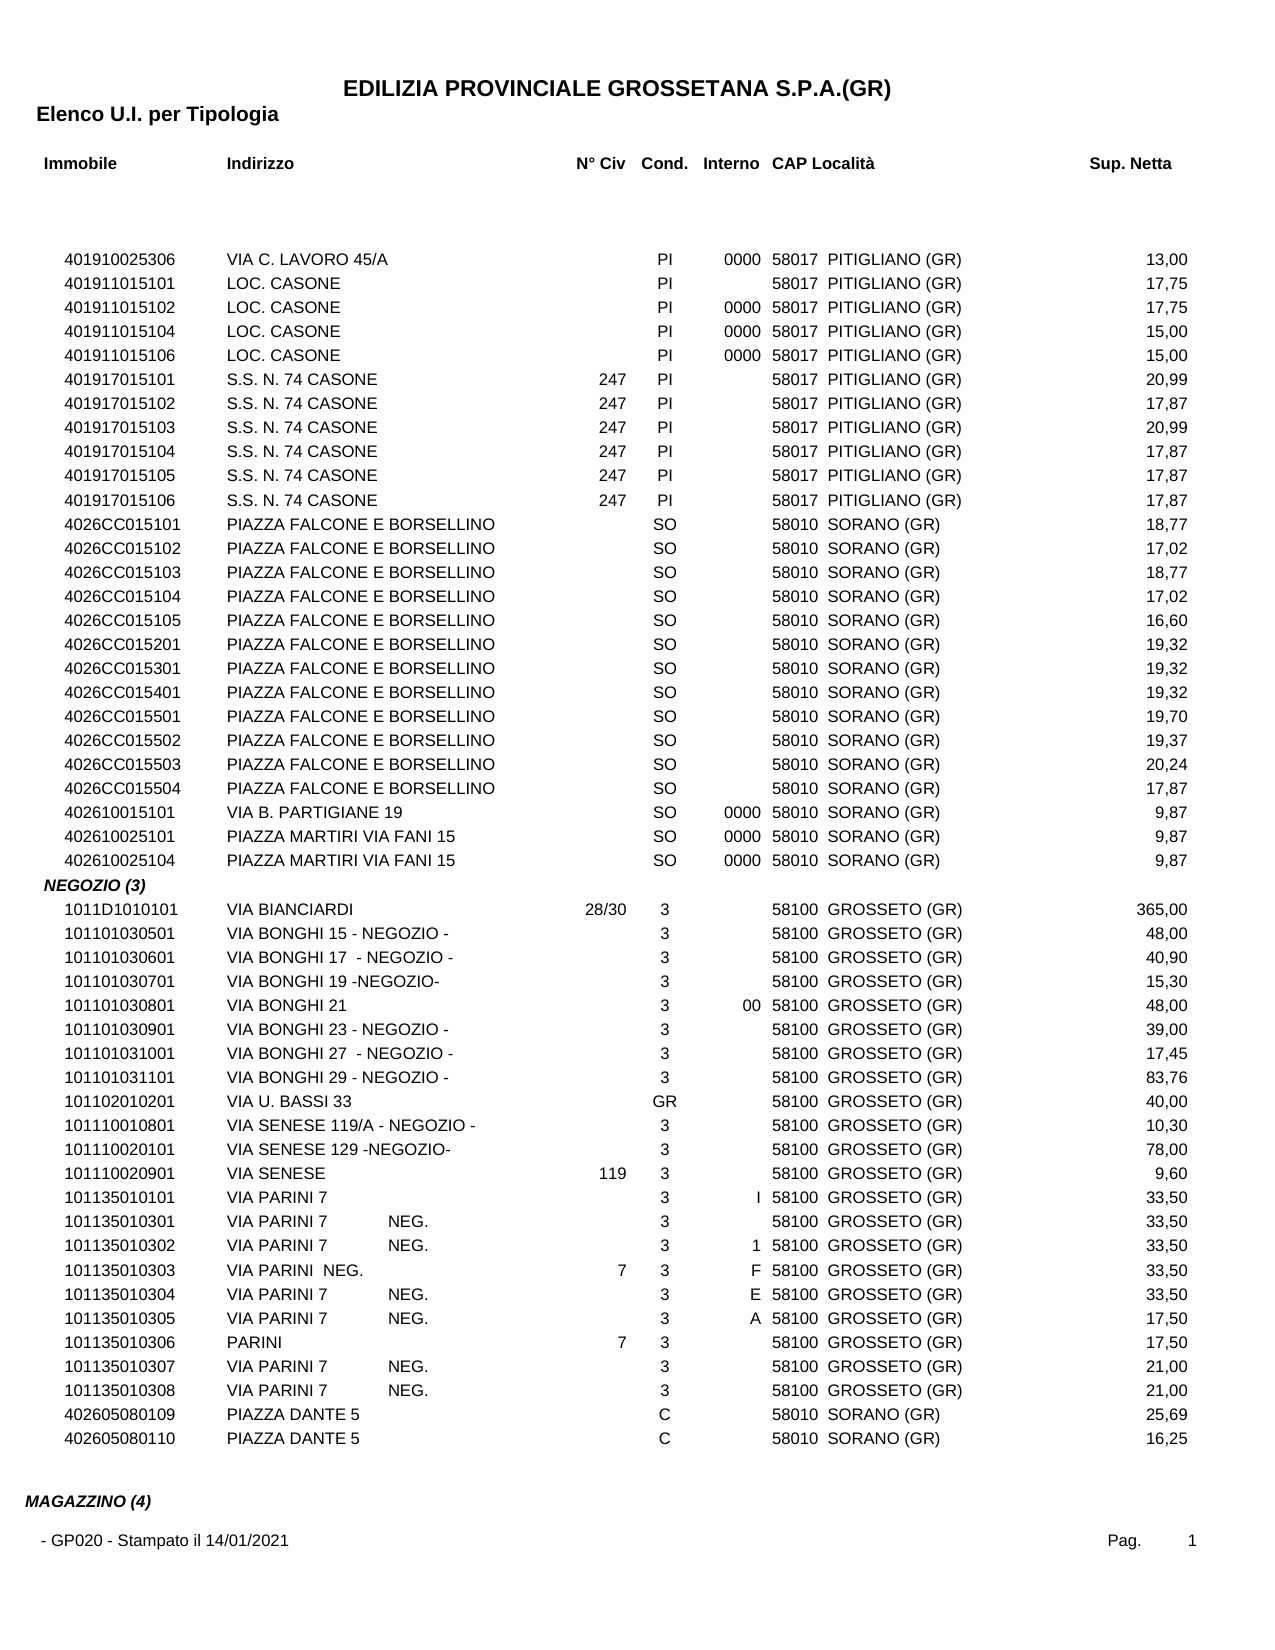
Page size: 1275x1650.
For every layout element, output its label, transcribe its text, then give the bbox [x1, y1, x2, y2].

text 401910025306 VIA C. LAVORO 45/A PI 0000 58017 PITIGLIANO (GR) 13,00 [25, 246, 1250, 270]
text 101135010305 VIA PARINI 7 NEG. 3 A 58100 GROSSETO (GR) 17,50 [25, 1304, 1250, 1329]
text 401911015102 LOC. CASONE PI 0000 58017 PITIGLIANO (GR) 17,75 [25, 294, 1250, 318]
text 1011D1010101 VIA BIANCIARDI 28/30 3 58100 GROSSETO (GR) 365,00 [25, 896, 1250, 919]
text 4026CC015401 PIAZZA FALCONE E BORSELLINO SO 58010 SORANO (GR) 19,32 [25, 679, 1250, 703]
text 101101030501 VIA BONGHI 15 - NEGOZIO - 3 58100 GROSSETO (GR) 48,00 [25, 919, 1250, 944]
text 101135010307 VIA PARINI 7 NEG. 3 58100 GROSSETO (GR) 21,00 [25, 1353, 1250, 1377]
text 401911015104 LOC. CASONE PI 0000 58017 PITIGLIANO (GR) 15,00 [25, 318, 1250, 342]
text 401917015106 S.S. N. 74 CASONE 247 PI 58017 PITIGLIANO (GR) 17,87 [25, 486, 1250, 511]
text 401917015104 S.S. N. 74 CASONE 247 PI 58017 PITIGLIANO (GR) 17,87 [25, 438, 1250, 462]
text 402610025104 PIAZZA MARTIRI VIA FANI 15 SO 0000 58010 SORANO (GR) 9,87 [25, 847, 1250, 871]
text 101102010201 VIA U. BASSI 33 GR 58100 GROSSETO (GR) 40,00 [25, 1088, 1250, 1112]
text 101101031101 VIA BONGHI 29 - NEGOZIO - 3 58100 GROSSETO (GR) 83,76 [25, 1064, 1250, 1088]
text 101101030601 VIA BONGHI 17 - NEGOZIO - 3 58100 GROSSETO (GR) 40,90 [25, 944, 1250, 968]
text MAGAZZINO (4) [25, 1492, 1250, 1511]
text 4026CC015504 PIAZZA FALCONE E BORSELLINO SO 58010 SORANO (GR) 17,87 [25, 775, 1250, 799]
text 101135010301 VIA PARINI 7 NEG. 3 58100 GROSSETO (GR) 33,50 [25, 1208, 1250, 1232]
text 4026CC015102 PIAZZA FALCONE E BORSELLINO SO 58010 SORANO (GR) 17,02 [25, 534, 1250, 559]
text 101135010304 VIA PARINI 7 NEG. 3 E 58100 GROSSETO (GR) 33,50 [25, 1281, 1250, 1304]
text 401911015106 LOC. CASONE PI 0000 58017 PITIGLIANO (GR) 15,00 [25, 342, 1250, 366]
text 101135010302 VIA PARINI 7 NEG. 3 1 58100 GROSSETO (GR) 33,50 [25, 1232, 1250, 1256]
text 101135010101 VIA PARINI 7 3 I 58100 GROSSETO (GR) 33,50 [25, 1184, 1250, 1208]
text 401917015105 S.S. N. 74 CASONE 247 PI 58017 PITIGLIANO (GR) 17,87 [25, 462, 1250, 486]
text NEGOZIO (3) [25, 871, 1250, 896]
text 4026CC015104 PIAZZA FALCONE E BORSELLINO SO 58010 SORANO (GR) 17,02 [25, 583, 1250, 607]
text 101135010303 VIA PARINI NEG. 7 3 F 58100 GROSSETO (GR) 33,50 [25, 1256, 1250, 1281]
text 101101030901 VIA BONGHI 23 - NEGOZIO - 3 58100 GROSSETO (GR) 39,00 [25, 1016, 1250, 1040]
text 4026CC015501 PIAZZA FALCONE E BORSELLINO SO 58010 SORANO (GR) 19,70 [25, 703, 1250, 727]
text 4026CC015103 PIAZZA FALCONE E BORSELLINO SO 58010 SORANO (GR) 18,77 [25, 559, 1250, 583]
text 101110020901 VIA SENESE 119 3 58100 GROSSETO (GR) 9,60 [25, 1160, 1250, 1184]
text 4026CC015201 PIAZZA FALCONE E BORSELLINO SO 58010 SORANO (GR) 19,32 [25, 631, 1250, 655]
text 401911015101 LOC. CASONE PI 58017 PITIGLIANO (GR) 17,75 [25, 270, 1250, 294]
text 101101030801 VIA BONGHI 21 3 00 58100 GROSSETO (GR) 48,00 [25, 992, 1250, 1016]
text 401917015103 S.S. N. 74 CASONE 247 PI 58017 PITIGLIANO (GR) 20,99 [25, 414, 1250, 438]
text 101101030701 VIA BONGHI 19 -NEGOZIO- 3 58100 GROSSETO (GR) 15,30 [25, 968, 1250, 992]
text 4026CC015503 PIAZZA FALCONE E BORSELLINO SO 58010 SORANO (GR) 20,24 [25, 751, 1250, 775]
text 402605080109 PIAZZA DANTE 5 C 58010 SORANO (GR) 25,69 [25, 1401, 1250, 1425]
text 401917015101 S.S. N. 74 CASONE 247 PI 58017 PITIGLIANO (GR) 20,99 [25, 366, 1250, 390]
text 4026CC015101 PIAZZA FALCONE E BORSELLINO SO 58010 SORANO (GR) 18,77 [25, 511, 1250, 534]
text 101110020101 VIA SENESE 129 -NEGOZIO- 3 58100 GROSSETO (GR) 78,00 [25, 1136, 1250, 1160]
text 402610015101 VIA B. PARTIGIANE 19 SO 0000 58010 SORANO (GR) 9,87 [25, 799, 1250, 823]
text 101135010308 VIA PARINI 7 NEG. 3 58100 GROSSETO (GR) 21,00 [25, 1377, 1250, 1401]
text 402605080110 PIAZZA DANTE 5 C 58010 SORANO (GR) 16,25 [25, 1425, 1250, 1449]
text 4026CC015502 PIAZZA FALCONE E BORSELLINO SO 58010 SORANO (GR) 19,37 [25, 727, 1250, 751]
text 101110010801 VIA SENESE 119/A - NEGOZIO - 3 58100 GROSSETO (GR) 10,30 [25, 1112, 1250, 1136]
text 4026CC015301 PIAZZA FALCONE E BORSELLINO SO 58010 SORANO (GR) 19,32 [25, 655, 1250, 679]
text 402610025101 PIAZZA MARTIRI VIA FANI 15 SO 0000 58010 SORANO (GR) 9,87 [25, 823, 1250, 847]
text 401917015102 S.S. N. 74 CASONE 247 PI 58017 PITIGLIANO (GR) 17,87 [25, 390, 1250, 414]
text 101135010306 PARINI 7 3 58100 GROSSETO (GR) 17,50 [25, 1329, 1250, 1353]
text 4026CC015105 PIAZZA FALCONE E BORSELLINO SO 58010 SORANO (GR) 16,60 [25, 607, 1250, 631]
text 101101031001 VIA BONGHI 27 - NEGOZIO - 3 58100 GROSSETO (GR) 17,45 [25, 1040, 1250, 1064]
